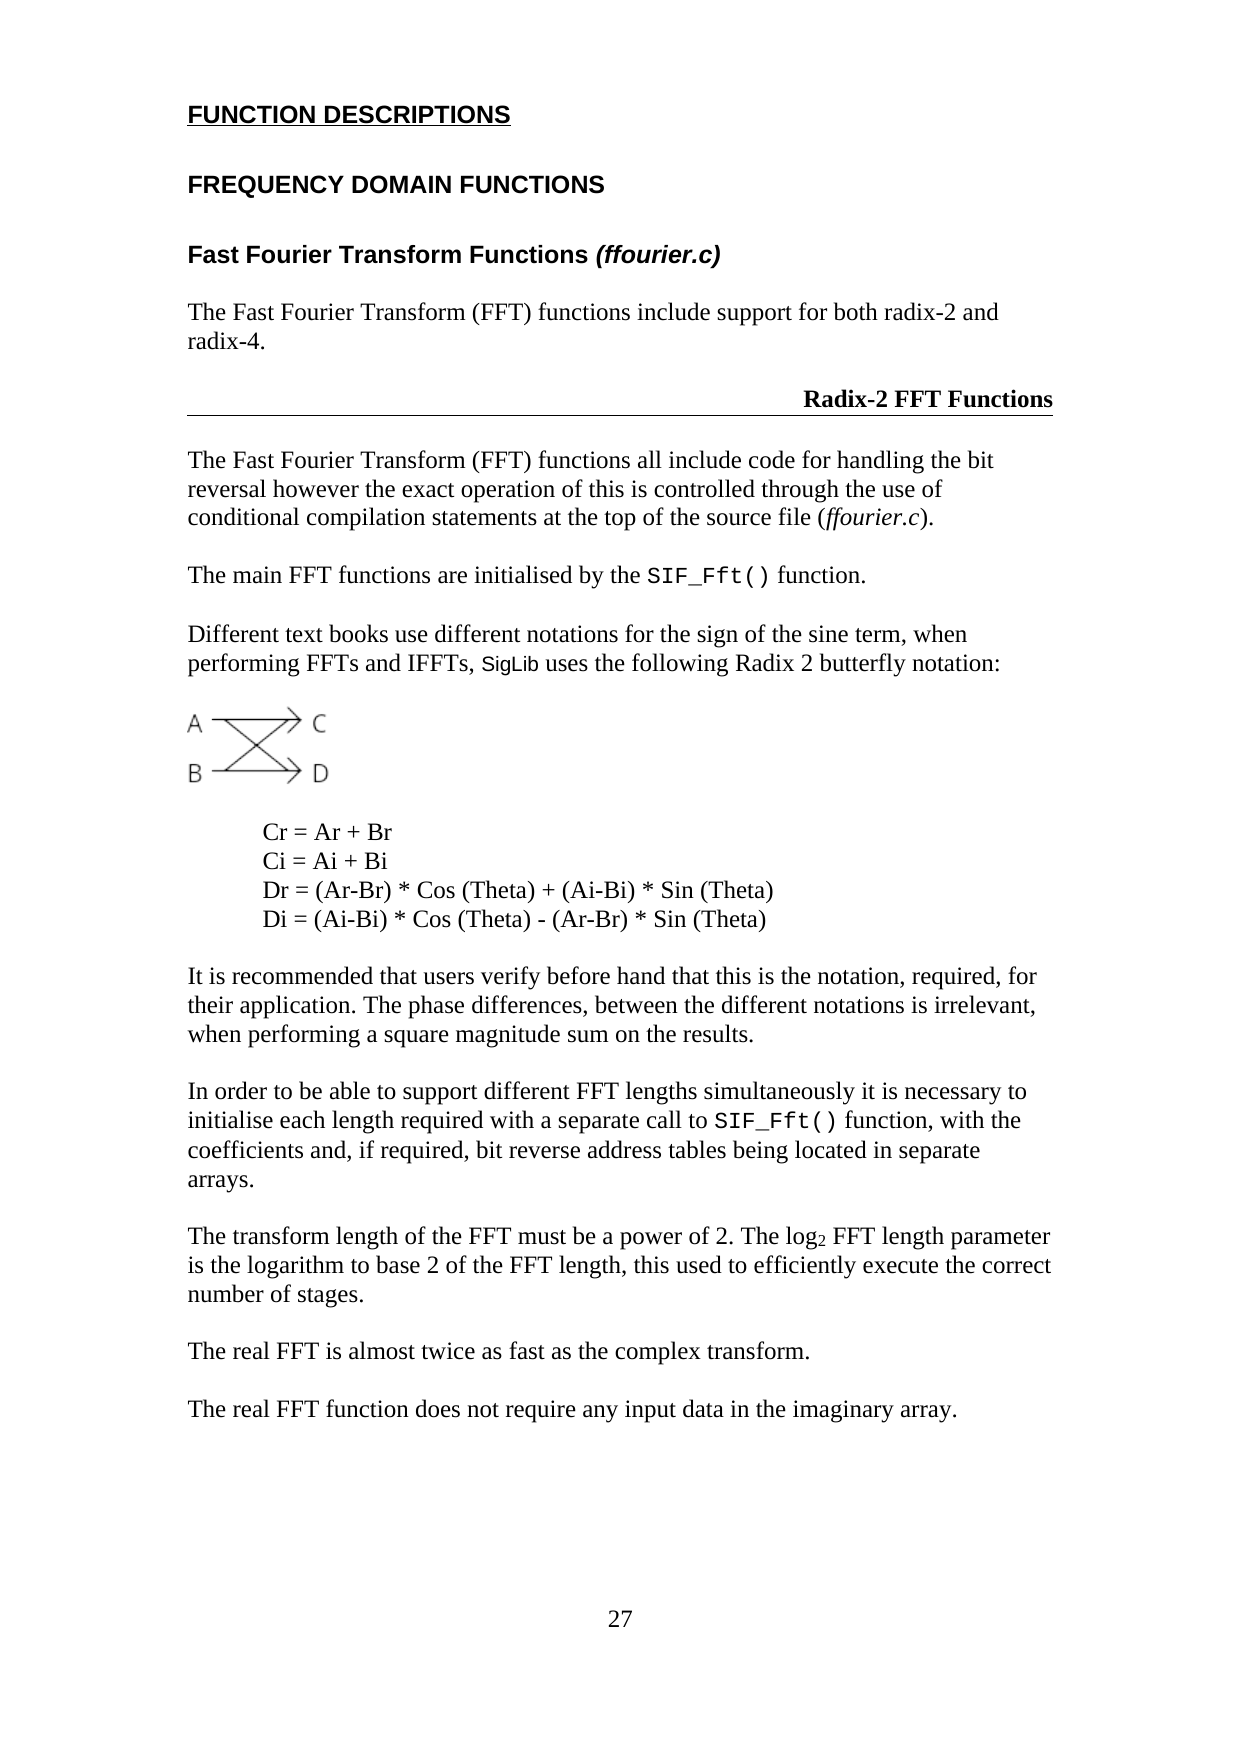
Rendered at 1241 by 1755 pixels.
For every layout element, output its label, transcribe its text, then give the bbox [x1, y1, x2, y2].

text Dr = (Ar-Br) * Cos (Theta) + (Ai-Bi) * Sin (Theta) [187, 875, 1053, 904]
text Di = (Ai-Bi) * Cos (Theta) - (Ar-Br) * Sin (Theta) [187, 904, 1053, 932]
text It is recommended that users verify before hand that this is the notation, required, for their application. The phase differences, between the different notations is irrelevant, when performing a square magnitude sum on the results. [187, 961, 1053, 1047]
subtitle Radix-2 FFT Functions [187, 384, 1053, 415]
text The real FFT is almost twice as fast as the complex transform. [187, 1336, 1053, 1365]
text Ci = Ai + Bi [187, 846, 1053, 875]
text The Fast Fourier Transform (FFT) functions include support for both radix-2 and radix-4. [187, 297, 1053, 355]
text The real FFT function does not require any input data in the imaginary array. [187, 1394, 1053, 1423]
text The transform length of the FFT must be a power of 2. The log2 FFT length parameter is the logarithm to base 2 of the FFT length, this used to efficiently execute the correct number of stages. [187, 1221, 1053, 1308]
subtitle FREQUENCY DOMAIN FUNCTIONS [187, 170, 1053, 199]
subtitle FUNCTION DESCRIPTIONS [187, 100, 1053, 129]
text Cr = Ar + Br [187, 817, 1053, 846]
text The Fast Fourier Transform (FFT) functions all include code for handling the bit reversal however the exact operation of this is controlled through the use of conditional compilation statements at the top of the source file (ffourier.c). [187, 445, 1053, 531]
subtitle Fast Fourier Transform Functions (ffourier.c) [187, 240, 1053, 269]
text In order to be able to support different FFT lengths simultaneously it is necessary to initialise each length required with a separate call to SIF_Fft() function, with the coefficients and, if required, bit reverse address tables being located in separate arrays. [187, 1076, 1053, 1193]
text The main FFT functions are initialised by the SIF_Fft() function. [187, 560, 1053, 590]
text Different text books use different notations for the sign of the sine term, when performing FFTs and IFFTs, SigLib uses the following Radix 2 butterfly notation: [187, 619, 1053, 676]
